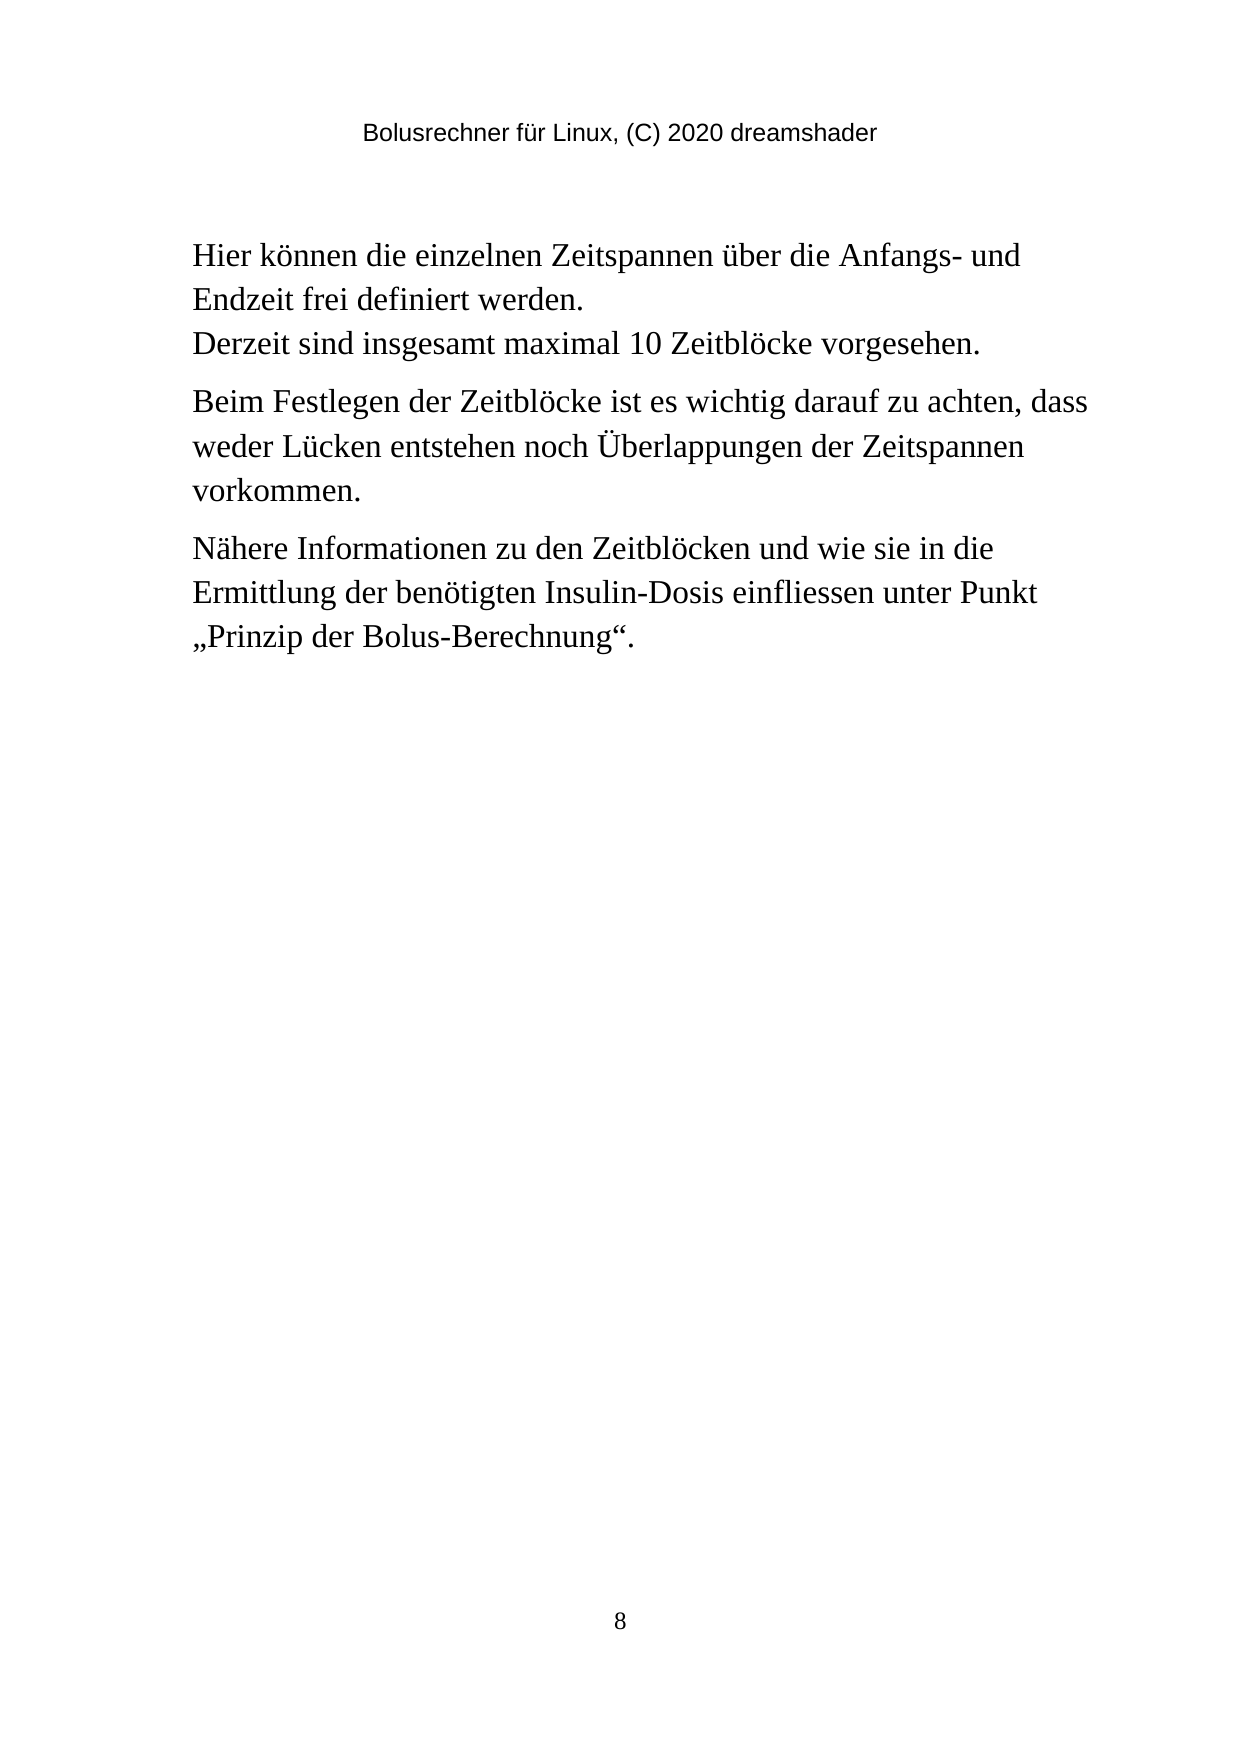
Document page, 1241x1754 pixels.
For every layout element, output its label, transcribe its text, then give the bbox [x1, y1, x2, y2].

text Beim Festlegen der Zeitblöcke ist es wichtig darauf zu achten, dass weder Lücken entstehen noch Überlappungen der Zeitspannen vorkommen. [192, 382, 1122, 508]
text Nähere Informationen zu den Zeitblöcken und wie sie in die Ermittlung der benötigten Insulin-Dosis einfliessen unter Punkt „Prinzip der Bolus-Berechnung“. [192, 528, 1122, 655]
text Hier können die einzelnen Zeitspannen über die Anfangs- und Endzeit frei definiert werden. Derzeit sind insgesamt maximal 10 Zeitblöcke vorgesehen. [192, 235, 1122, 361]
